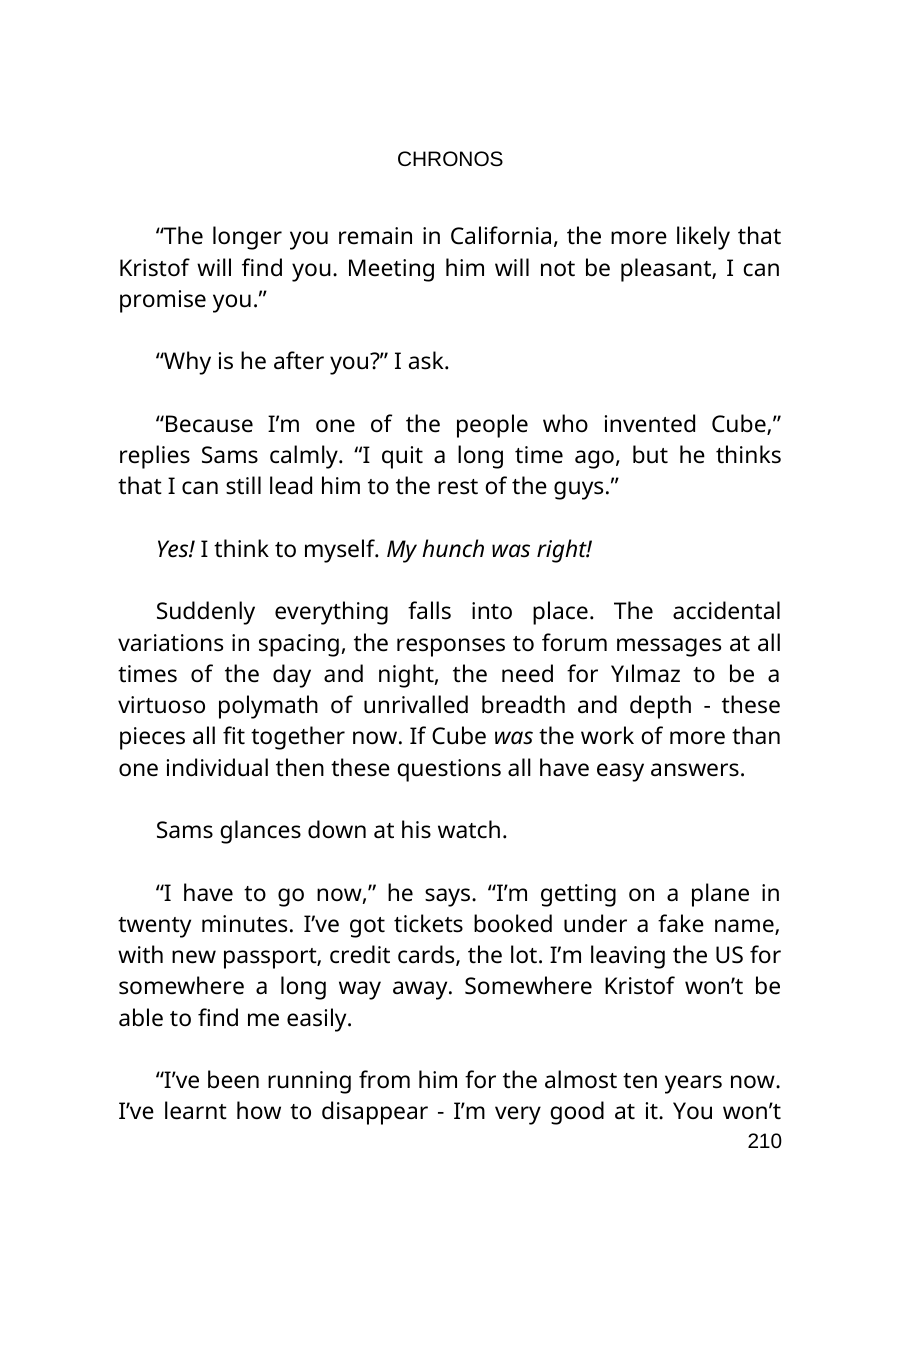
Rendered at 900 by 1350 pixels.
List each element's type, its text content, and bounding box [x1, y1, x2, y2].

text “I have to go now,” he says. “I’m getting on a plane in twenty minutes. I’ve got tickets booked under a fake name, with new passport, credit cards, the lot. I’m leaving the US for somewhere a long way away. Somewhere Kristof won’t be able to find me easily. [118, 876, 782, 1033]
text Suddenly everything falls into place. The accidental variations in spacing, the responses to forum messages at all times of the day and night, the need for Yılmaz to be a virtuoso polymath of unrivalled breadth and depth - these pieces all fit together now. If Cube was the work of more than one individual then these questions all have easy answers. [118, 595, 782, 783]
text “Why is he after you?” I ask. [118, 345, 782, 376]
text “The longer you remain in California, the more likely that Kristof will find you. Meeting him will not be pleasant, I can promise you.” [118, 220, 782, 314]
text Yes! I think to myself. My hunch was right! [118, 533, 782, 564]
text “I’ve been running from him for the almost ten years now. I’ve learnt how to disappear - I’m very good at it. You won’t [118, 1064, 782, 1126]
text “Because I’m one of the people who invented Cube,” replies Sams calmly. “I quit a long time ago, but he thinks that I can still lead him to the rest of the guys.” [118, 408, 782, 501]
text Sams glances down at his watch. [118, 814, 782, 845]
